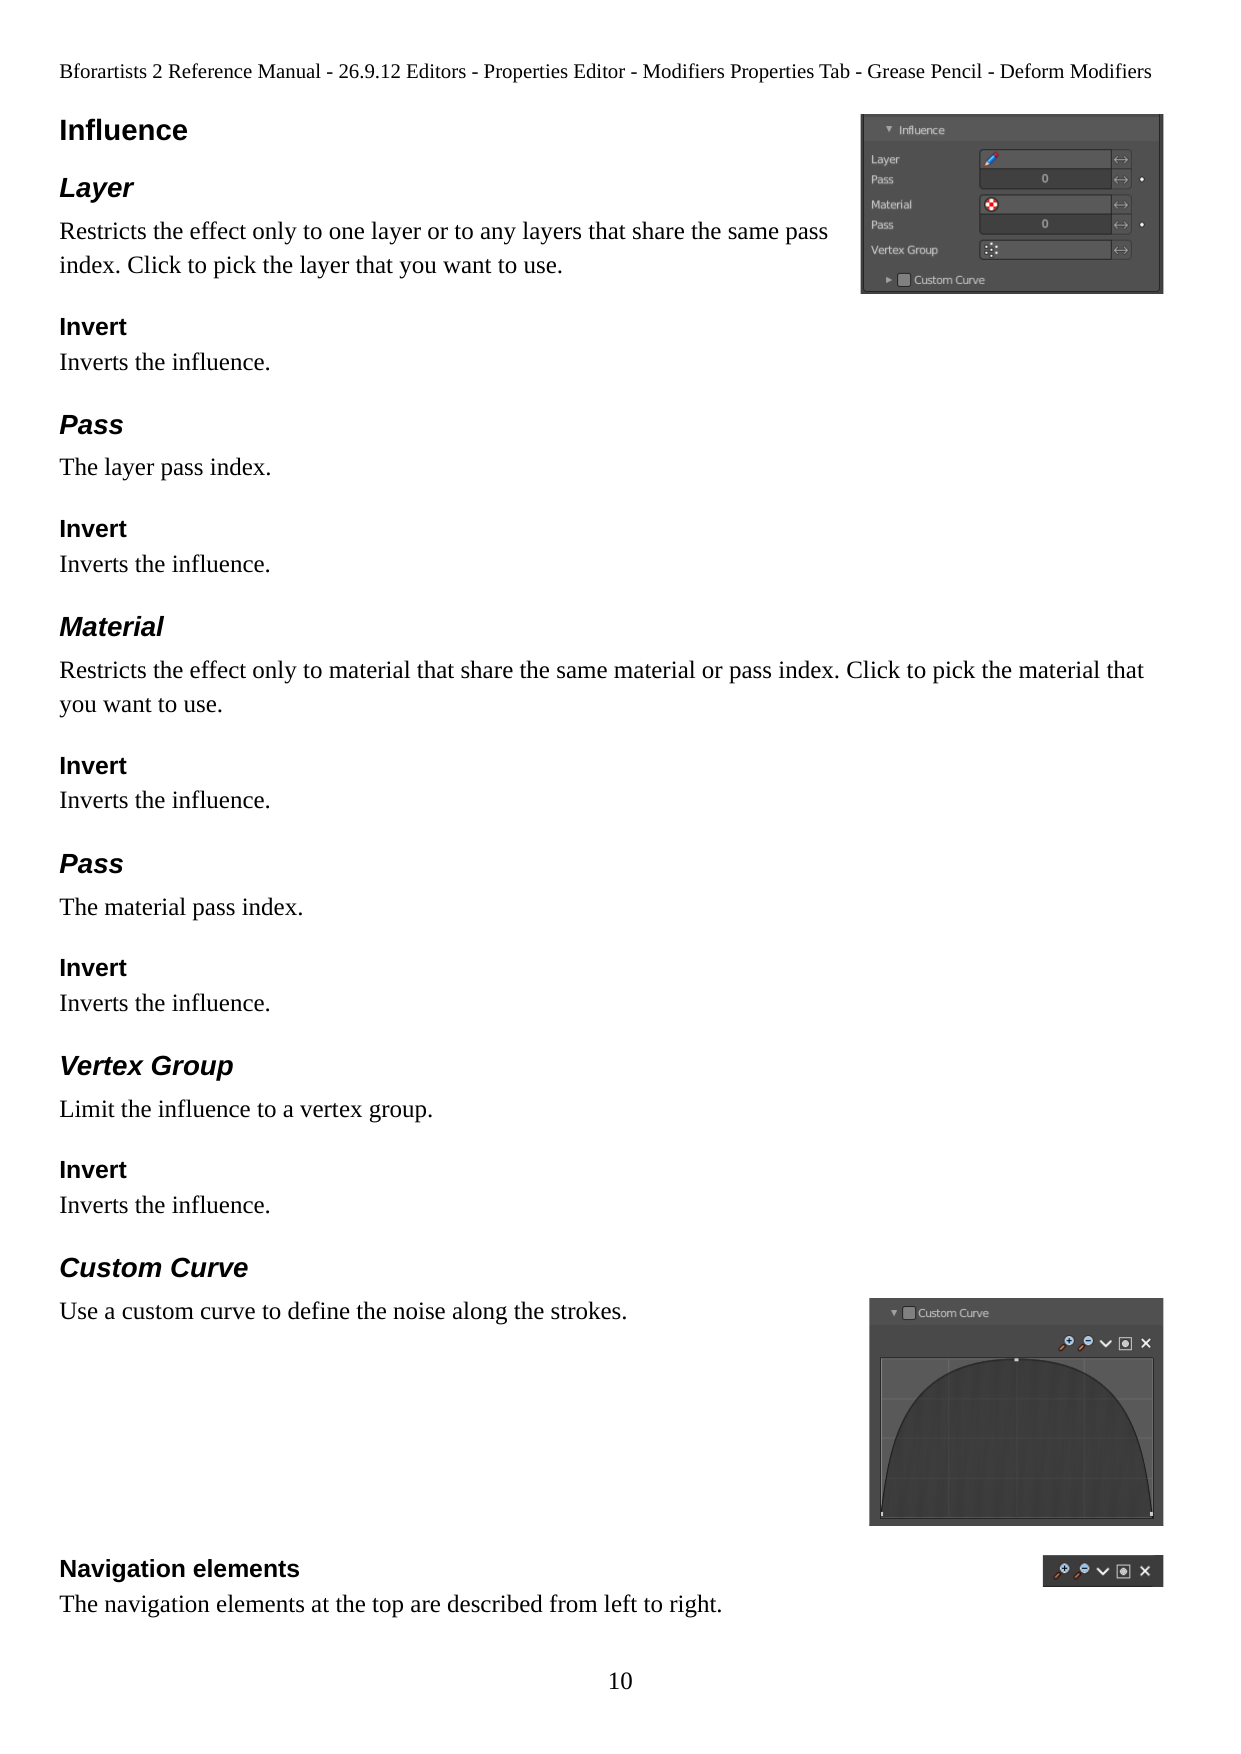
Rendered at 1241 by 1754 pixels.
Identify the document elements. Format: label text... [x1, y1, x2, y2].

text The layer pass index. [59, 452, 1181, 481]
text Inverts the influence. [59, 1190, 1181, 1219]
text The material pass index. [59, 892, 1181, 920]
subtitle Custom Curve [59, 1252, 1181, 1284]
subtitle [1164, 171, 1181, 203]
text Inverts the influence. [59, 347, 1181, 375]
subtitle Pass [59, 847, 1181, 879]
subtitle Invert [59, 312, 1181, 340]
subtitle Invert [59, 953, 1181, 982]
subtitle Invert [59, 1155, 1181, 1184]
subtitle Influence [59, 113, 1181, 146]
picture [869, 1298, 1164, 1526]
text Inverts the influence. [59, 549, 1181, 578]
subtitle Pass [59, 408, 1181, 440]
text The navigation elements at the top are described from left to right. [59, 1589, 1181, 1617]
text Inverts the influence. [59, 786, 1181, 814]
text Use a custom curve to define the noise along the strokes. [59, 1296, 1181, 1325]
text Inverts the influence. [59, 988, 1181, 1017]
picture [860, 114, 1164, 294]
subtitle Layer [59, 171, 860, 203]
picture [1042, 1555, 1164, 1587]
text Restricts the effect only to material that share the same material or pass index. Click to pick the material that you want to use. [59, 655, 1181, 718]
subtitle Invert [59, 514, 1181, 543]
subtitle Material [59, 610, 1181, 642]
subtitle Vertex Group [59, 1049, 1181, 1081]
subtitle Navigation elements [59, 1554, 1181, 1582]
text Limit the influence to a vertex group. [59, 1094, 1181, 1123]
text Restricts the effect only to one layer or to any layers that share the same pass index. Click to pick the layer that you want to use. [59, 216, 860, 279]
subtitle Invert [59, 751, 1181, 779]
